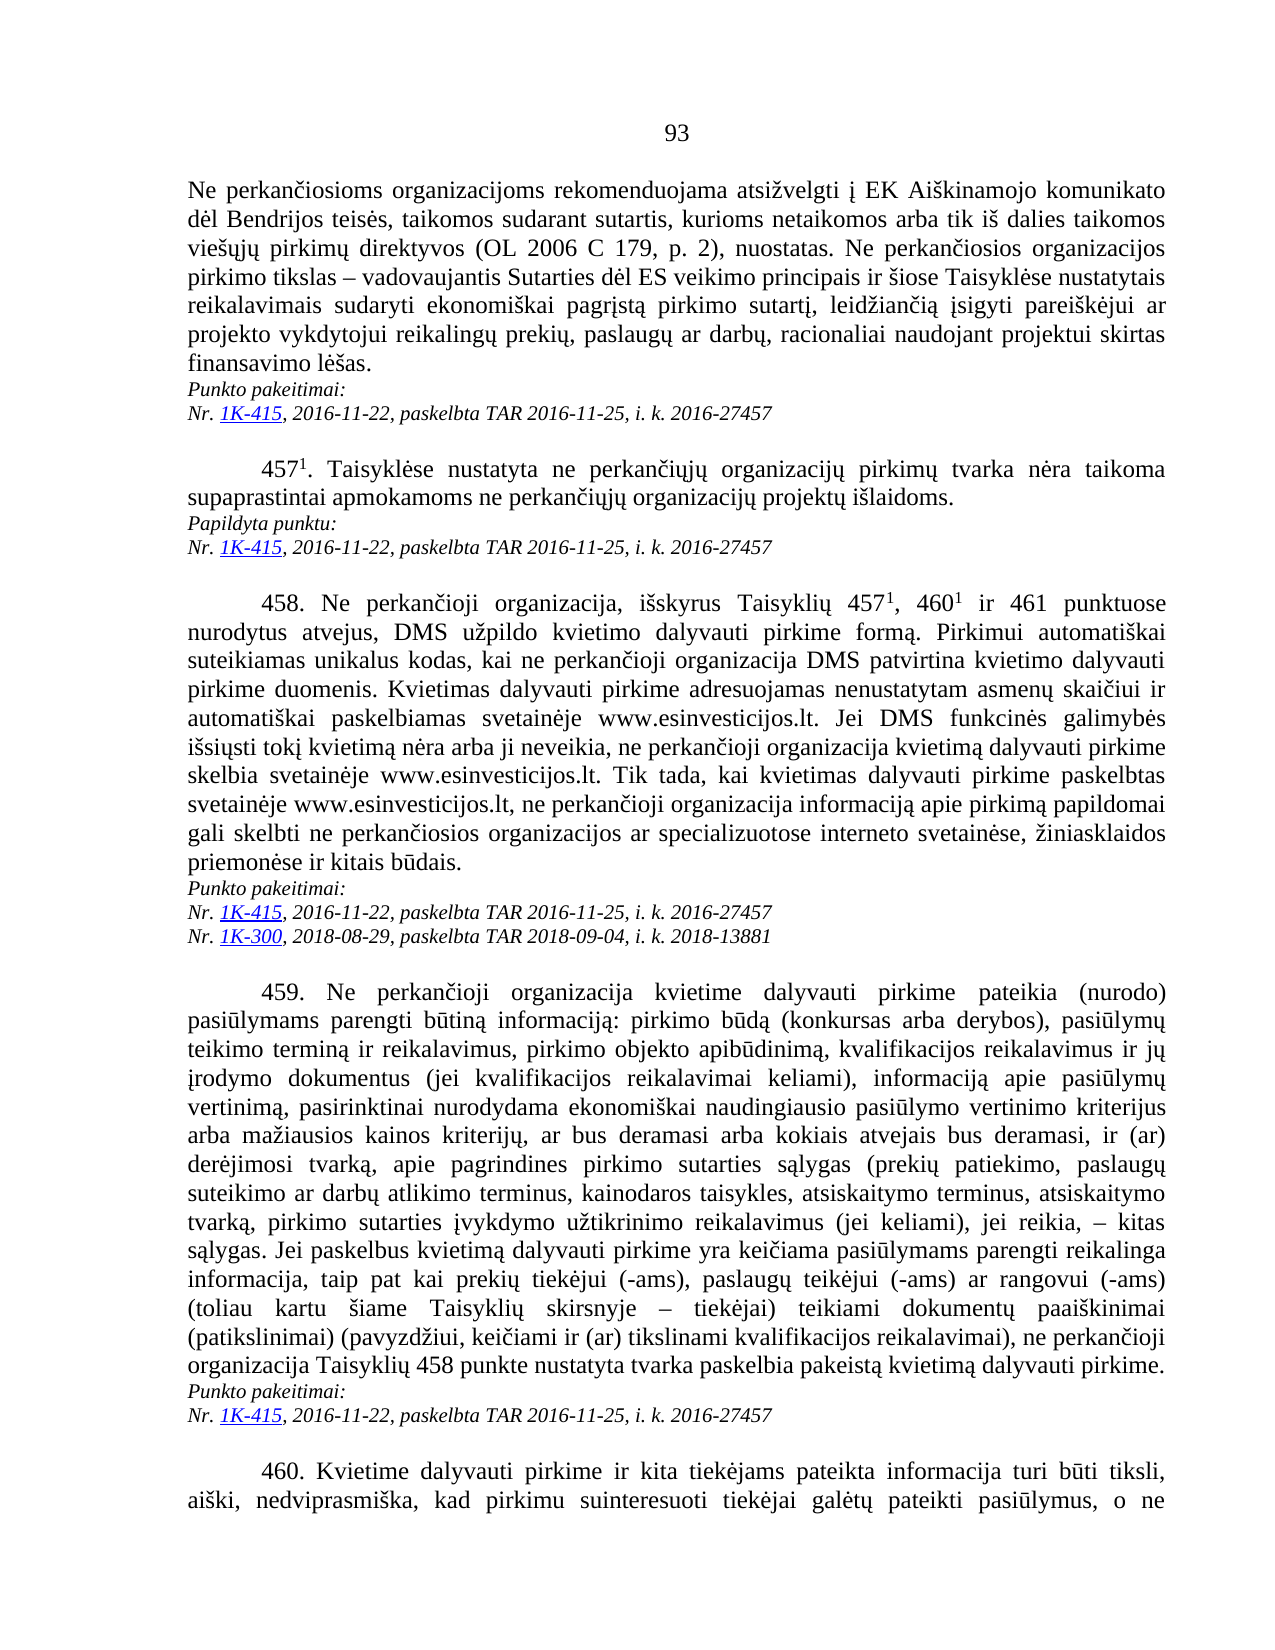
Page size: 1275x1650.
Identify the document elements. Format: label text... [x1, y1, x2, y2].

text Nr. 1K-415, 2016-11-22, paskelbta TAR 2016-11-25, i. k. 2016-27457 [187, 1403, 1167, 1427]
text 4571. Taisyklėse nustatyta ne perkančiųjų organizacijų pirkimų tvarka nėra taikoma supaprastintai apmokamoms ne perkančiųjų organizacijų projektų išlaidoms. [187, 454, 1167, 511]
text Nr. 1K-415, 2016-11-22, paskelbta TAR 2016-11-25, i. k. 2016-27457 [187, 535, 1167, 559]
text 458. Ne perkančioji organizacija, išskyrus Taisyklių 4571, 4601 ir 461 punktuose nurodytus atvejus, DMS užpildo kvietimo dalyvauti pirkime formą. Pirkimui automatiškai suteikiamas unikalus kodas, kai ne perkančioji organizacija DMS patvirtina kvietimo dalyvauti pirkime duomenis. Kvietimas dalyvauti pirkime adresuojamas nenustatytam asmenų skaičiui ir automatiškai paskelbiamas svetainėje www.esinvesticijos.lt. Jei DMS funkcinės galimybės išsiųsti tokį kvietimą nėra arba ji neveikia, ne perkančioji organizacija kvietimą dalyvauti pirkime skelbia svetainėje www.esinvesticijos.lt. Tik tada, kai kvietimas dalyvauti pirkime paskelbtas svetainėje www.esinvesticijos.lt, ne perkančioji organizacija informaciją apie pirkimą papildomai gali skelbti ne perkančiosios organizacijos ar specializuotose interneto svetainėse, žiniasklaidos priemonėse ir kitais būdais. [187, 588, 1167, 876]
text Nr. 1K-415, 2016-11-22, paskelbta TAR 2016-11-25, i. k. 2016-27457 [187, 401, 1167, 425]
text Punkto pakeitimai: [187, 876, 1167, 900]
text Nr. 1K-300, 2018-08-29, paskelbta TAR 2018-09-04, i. k. 2018-13881 [187, 924, 1167, 948]
text Nr. 1K-415, 2016-11-22, paskelbta TAR 2016-11-25, i. k. 2016-27457 [187, 900, 1167, 924]
text 459. Ne perkančioji organizacija kvietime dalyvauti pirkime pateikia (nurodo) pasiūlymams parengti būtiną informaciją: pirkimo būdą (konkursas arba derybos), pasiūlymų teikimo terminą ir reikalavimus, pirkimo objekto apibūdinimą, kvalifikacijos reikalavimus ir jų įrodymo dokumentus (jei kvalifikacijos reikalavimai keliami), informaciją apie pasiūlymų vertinimą, pasirinktinai nurodydama ekonomiškai naudingiausio pasiūlymo vertinimo kriterijus arba mažiausios kainos kriterijų, ar bus deramasi arba kokiais atvejais bus deramasi, ir (ar) derėjimosi tvarką, apie pagrindines pirkimo sutarties sąlygas (prekių patiekimo, paslaugų suteikimo ar darbų atlikimo terminus, kainodaros taisykles, atsiskaitymo terminus, atsiskaitymo tvarką, pirkimo sutarties įvykdymo užtikrinimo reikalavimus (jei keliami), jei reikia, – kitas sąlygas. Jei paskelbus kvietimą dalyvauti pirkime yra keičiama pasiūlymams parengti reikalinga informacija, taip pat kai prekių tiekėjui (-ams), paslaugų teikėjui (-ams) ar rangovui (-ams) (toliau kartu šiame Taisyklių skirsnyje – tiekėjai) teikiami dokumentų paaiškinimai (patikslinimai) (pavyzdžiui, keičiami ir (ar) tikslinami kvalifikacijos reikalavimai), ne perkančioji organizacija Taisyklių 458 punkte nustatyta tvarka paskelbia pakeistą kvietimą dalyvauti pirkime. [187, 977, 1167, 1379]
text Punkto pakeitimai: [187, 377, 1167, 401]
text Punkto pakeitimai: [187, 1379, 1167, 1403]
text Ne perkančiosioms organizacijoms rekomenduojama atsižvelgti į EK Aiškinamojo komunikato dėl Bendrijos teisės, taikomos sudarant sutartis, kurioms netaikomos arba tik iš dalies taikomos viešųjų pirkimų direktyvos (OL 2006 C 179, p. 2), nuostatas. Ne perkančiosios organizacijos pirkimo tikslas – vadovaujantis Sutarties dėl ES veikimo principais ir šiose Taisyklėse nustatytais reikalavimais sudaryti ekonomiškai pagrįstą pirkimo sutartį, leidžiančią įsigyti pareiškėjui ar projekto vykdytojui reikalingų prekių, paslaugų ar darbų, racionaliai naudojant projektui skirtas finansavimo lėšas. [187, 176, 1167, 377]
text 460. Kvietime dalyvauti pirkime ir kita tiekėjams pateikta informacija turi būti tiksli, aiški, nedviprasmiška, kad pirkimu suinteresuoti tiekėjai galėtų pateikti pasiūlymus, o ne [187, 1456, 1167, 1513]
text Papildyta punktu: [187, 511, 1167, 535]
